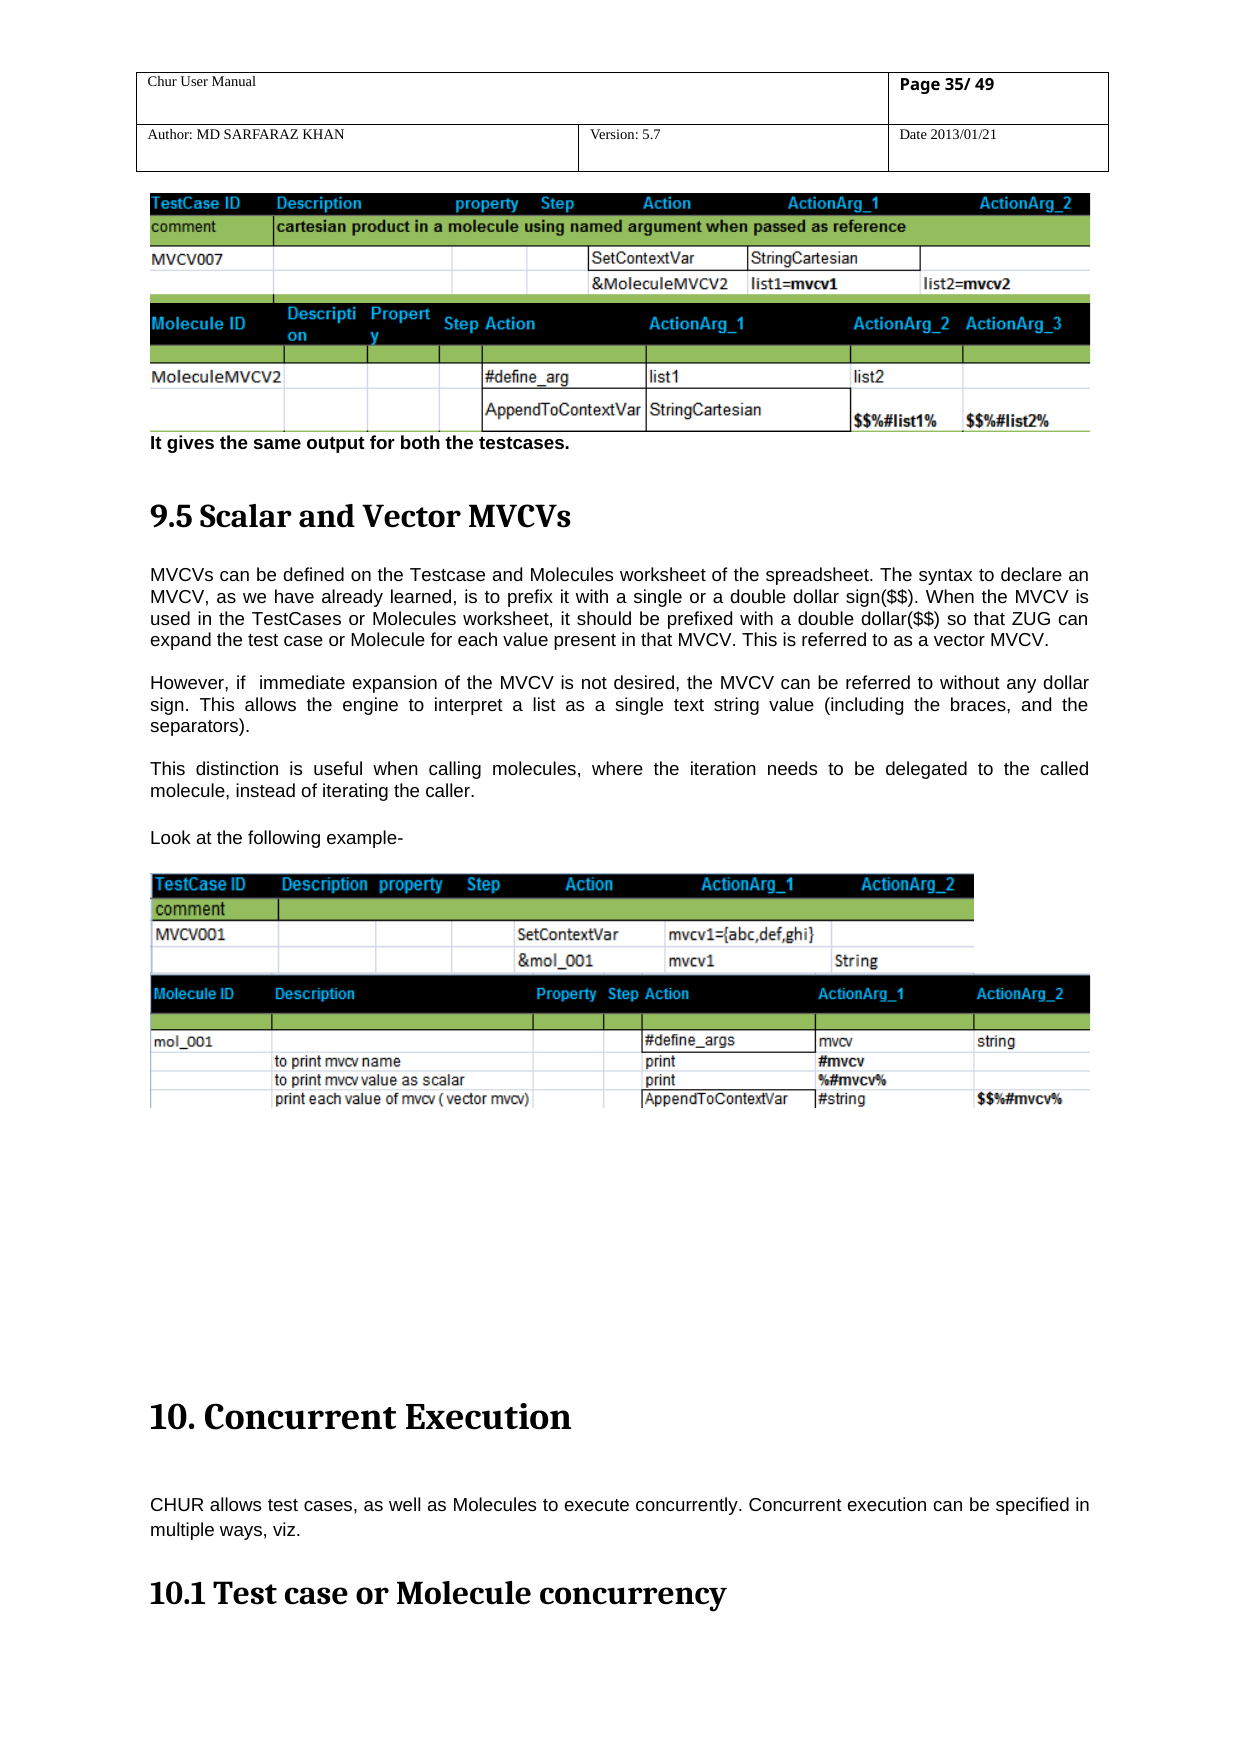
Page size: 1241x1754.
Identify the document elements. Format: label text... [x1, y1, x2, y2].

text It gives the same output for both the testcases. [150, 432, 1090, 453]
subtitle 9.5 Scalar and Vector MVCVs [150, 498, 1090, 536]
subtitle 10. Concurrent Execution [150, 1396, 1090, 1439]
text CHUR allows test cases, as well as Molecules to execute concurrently. Concurrent execution can be specified in multiple ways, viz. [150, 1494, 1090, 1540]
text This distinction is useful when calling molecules, where the iteration needs to be delegated to the called molecule, instead of iterating the caller. [150, 758, 1090, 801]
text MVCVs can be defined on the Testcase and Molecules worksheet of the spreadsheet. The syntax to declare an MVCV, as we have already learned, is to prefix it with a single or a double dollar sign($$). When the MVCV is used in the TestCases or Molecules worksheet, it should be prefixed with a double dollar($$) so that ZUG can expand the test case or Molecule for each value present in that MVCV. This is referred to as a vector MVCV. [150, 564, 1090, 650]
picture [150, 193, 1091, 432]
text Look at the following example- [150, 827, 1090, 848]
text However, if immediate expansion of the MVCV is not desired, the MVCV can be referred to without any dollar sign. This allows the engine to interpret a list as a single text string value (including the braces, and the separators). [150, 672, 1090, 737]
picture [150, 873, 1091, 1108]
subtitle 10.1 Test case or Molecule concurrency [150, 1574, 1090, 1613]
